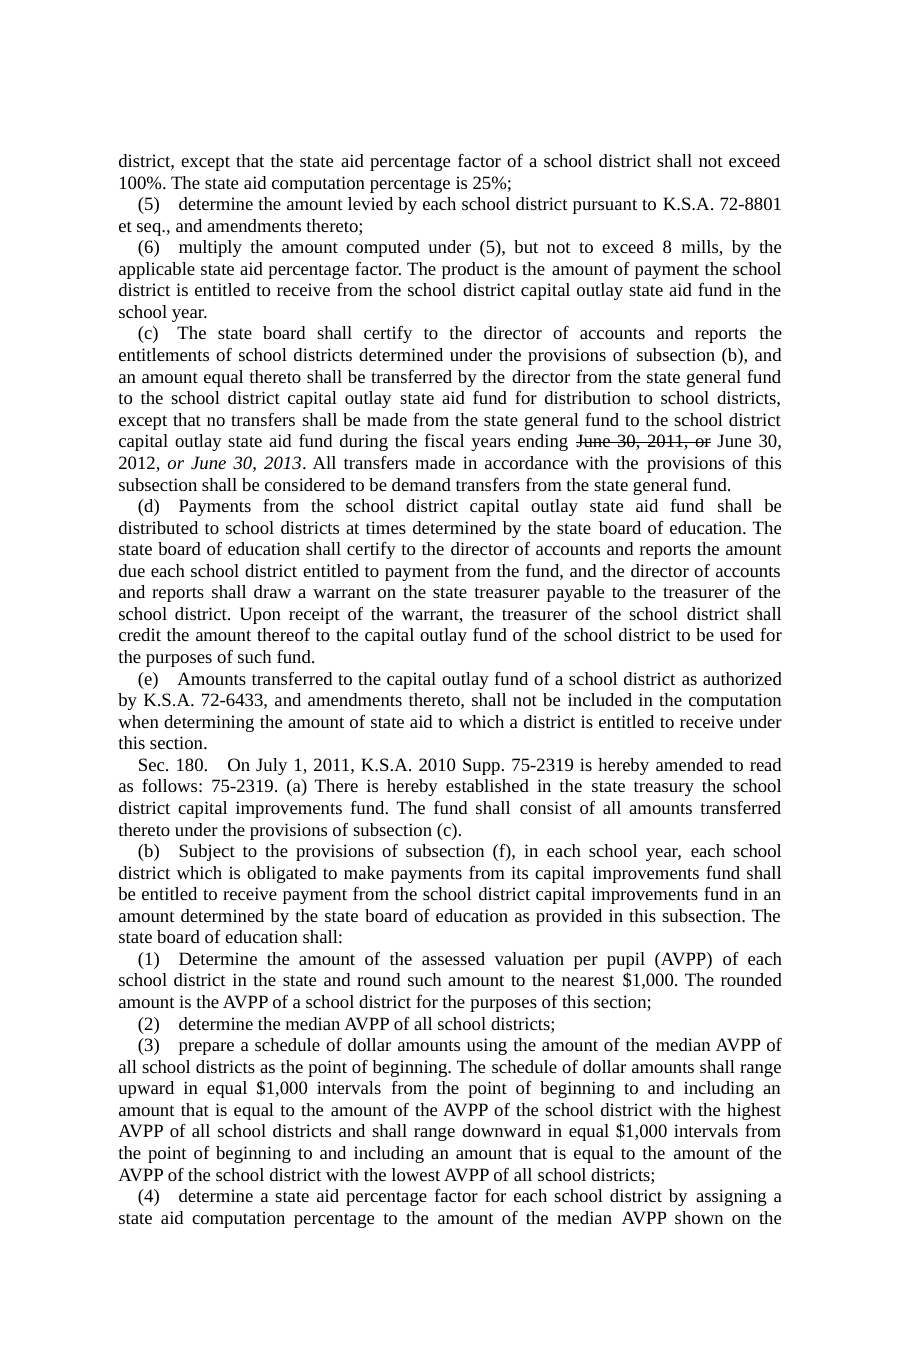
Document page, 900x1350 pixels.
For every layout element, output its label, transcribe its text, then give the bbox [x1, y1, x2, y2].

text (3) prepare a schedule of dollar amounts using the amount of the median AVPP of all school districts as the point of beginning. The schedule of dollar amounts shall range upward in equal $1,000 intervals from the point of beginning to and including an amount that is equal to the amount of the AVPP of the school district with the highest AVPP of all school districts and shall range downward in equal $1,000 intervals from the point of beginning to and including an amount that is equal to the amount of the AVPP of the school district with the lowest AVPP of all school districts; [118, 1034, 782, 1185]
text (e) Amounts transferred to the capital outlay fund of a school district as authorized by K.S.A. 72-6433, and amendments thereto, shall not be included in the computation when determining the amount of state aid to which a district is entitled to receive under this section. [118, 667, 782, 754]
text (b) Subject to the provisions of subsection (f), in each school year, each school district which is obligated to make payments from its capital improvements fund shall be entitled to receive payment from the school district capital improvements fund in an amount determined by the state board of education as provided in this subsection. The state board of education shall: [118, 840, 782, 948]
text (2) determine the median AVPP of all school districts; [118, 1012, 782, 1034]
text district, except that the state aid percentage factor of a school district shall not exceed 100%. The state aid computation percentage is 25%; [118, 150, 782, 193]
text Sec. 180. On July 1, 2011, K.S.A. 2010 Supp. 75-2319 is hereby amended to read as follows: 75-2319. (a) There is hereby established in the state treasury the school district capital improvements fund. The fund shall consist of all amounts transferred thereto under the provisions of subsection (c). [118, 754, 782, 840]
text (5) determine the amount levied by each school district pursuant to K.S.A. 72-8801 et seq., and amendments thereto; [118, 193, 782, 236]
text (6) multiply the amount computed under (5), but not to exceed 8 mills, by the applicable state aid percentage factor. The product is the amount of payment the school district is entitled to receive from the school district capital outlay state aid fund in the school year. [118, 236, 782, 322]
text (1) Determine the amount of the assessed valuation per pupil (AVPP) of each school district in the state and round such amount to the nearest $1,000. The rounded amount is the AVPP of a school district for the purposes of this section; [118, 948, 782, 1012]
text (4) determine a state aid percentage factor for each school district by assigning a state aid computation percentage to the amount of the median AVPP shown on the [118, 1185, 782, 1228]
text (c) The state board shall certify to the director of accounts and reports the entitlements of school districts determined under the provisions of subsection (b), and an amount equal thereto shall be transferred by the director from the state general fund to the school district capital outlay state aid fund for distribution to school districts, except that no transfers shall be made from the state general fund to the school district capital outlay state aid fund during the fiscal years ending June 30, 2011, or June 30, 2012, or June 30, 2013. All transfers made in accordance with the provisions of this subsection shall be considered to be demand transfers from the state general fund. [118, 322, 782, 495]
text (d) Payments from the school district capital outlay state aid fund shall be distributed to school districts at times determined by the state board of education. The state board of education shall certify to the director of accounts and reports the amount due each school district entitled to payment from the fund, and the director of accounts and reports shall draw a warrant on the state treasurer payable to the treasurer of the school district. Upon receipt of the warrant, the treasurer of the school district shall credit the amount thereof to the capital outlay fund of the school district to be used for the purposes of such fund. [118, 495, 782, 667]
